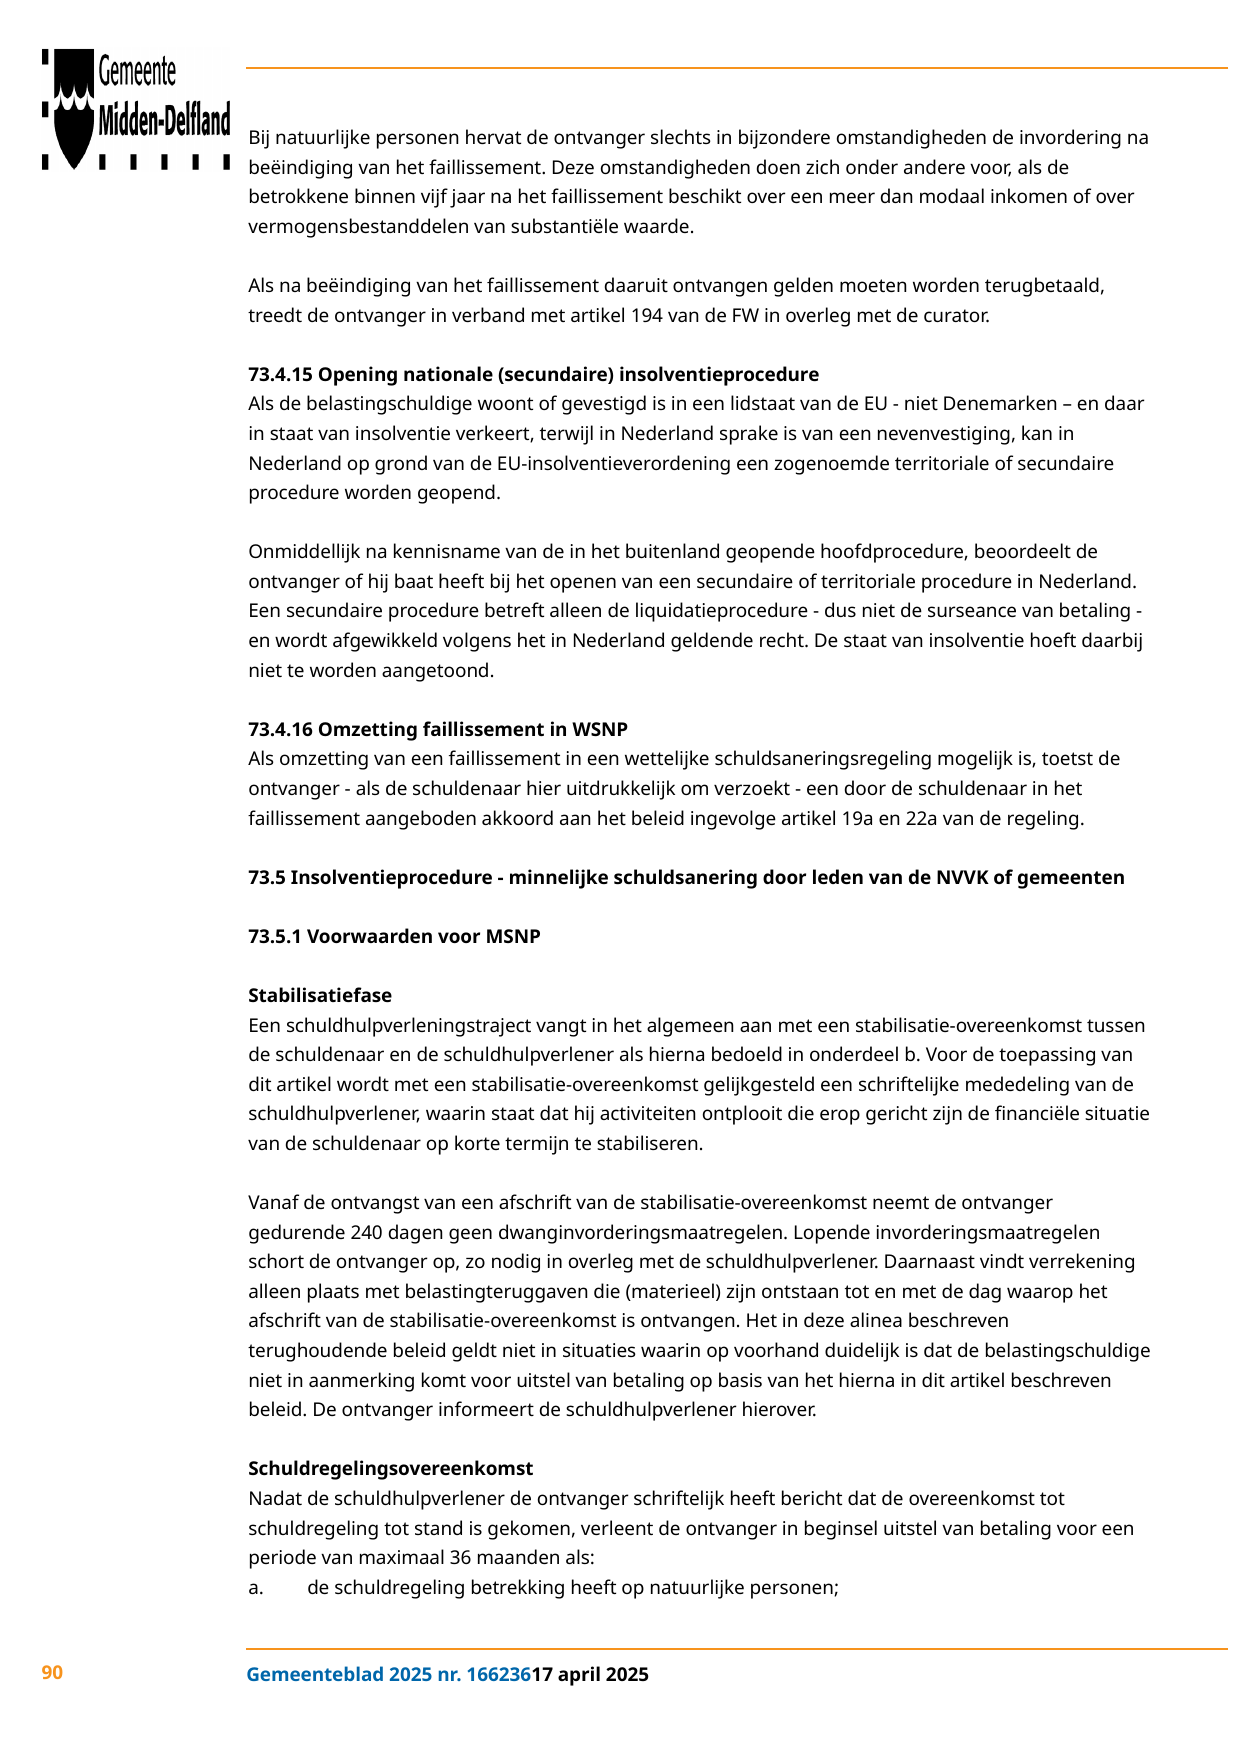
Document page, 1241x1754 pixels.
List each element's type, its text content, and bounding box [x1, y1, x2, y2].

text Onmiddellijk na kennisname van de in het buitenland geopende hoofdprocedure, beoordeelt de ontvanger of hij baat heeft bij het openen van een secundaire of territoriale procedure in Nederland. Een secundaire procedure betreft alleen de liquidatieprocedure - dus niet de surseance van betaling - en wordt afgewikkeld volgens het in Nederland geldende recht. De staat van insolventie hoeft daarbij niet te worden aangetoond. [248, 538, 1152, 683]
list de schuldregeling betrekking heeft op natuurlijke personen; [248, 1574, 1152, 1600]
text Als na beëindiging van het faillissement daaruit ontvangen gelden moeten worden terugbetaald, treedt de ontvanger in verband met artikel 194 van de FW in overleg met de curator. [248, 272, 1152, 328]
text 73.4.15 Opening nationale (secundaire) insolventieprocedure [248, 361, 1152, 387]
text Een schuldhulpverleningstraject vangt in het algemeen aan met een stabilisatie-overeenkomst tussen de schuldenaar en de schuldhulpverlener als hierna bedoeld in onderdeel b. Voor de toepassing van dit artikel wordt met een stabilisatie-overeenkomst gelijkgesteld een schriftelijke mededeling van de schuldhulpverlener, waarin staat dat hij activiteiten ontplooit die erop gericht zijn de financiële situatie van de schuldenaar op korte termijn te stabiliseren. [248, 1012, 1152, 1156]
picture [41, 47, 231, 172]
text Als omzetting van een faillissement in een wettelijke schuldsaneringsregeling mogelijk is, toetst de ontvanger - als de schuldenaar hier uitdrukkelijk om verzoekt - een door de schuldenaar in het faillissement aangeboden akkoord aan het beleid ingevolge artikel 19a en 22a van de regeling. [248, 746, 1152, 831]
text 73.5 Insolventieprocedure - minnelijke schuldsanering door leden van de NVVK of gemeenten [248, 864, 1152, 890]
text Nadat de schuldhulpverlener de ontvanger schriftelijk heeft bericht dat de overeenkomst tot schuldregeling tot stand is gekomen, verleent de ontvanger in beginsel uitstel van betaling voor een periode van maximaal 36 maanden als: [248, 1485, 1152, 1570]
text 73.5.1 Voorwaarden voor MSNP [248, 923, 1152, 949]
text Vanaf de ontvangst van een afschrift van de stabilisatie-overeenkomst neemt de ontvanger gedurende 240 dagen geen dwanginvorderingsmaatregelen. Lopende invorderingsmaatregelen schort de ontvanger op, zo nodig in overleg met de schuldhulpverlener. Daarnaast vindt verrekening alleen plaats met belastingteruggaven die (materieel) zijn ontstaan tot en met de dag waarop het afschrift van de stabilisatie-overeenkomst is ontvangen. Het in deze alinea beschreven terughoudende beleid geldt niet in situaties waarin op voorhand duidelijk is dat de belastingschuldige niet in aanmerking komt voor uitstel van betaling op basis van het hierna in dit artikel beschreven beleid. De ontvanger informeert de schuldhulpverlener hierover. [248, 1189, 1152, 1422]
text 73.4.16 Omzetting faillissement in WSNP [248, 716, 1152, 742]
text Als de belastingschuldige woont of gevestigd is in een lidstaat van de EU - niet Denemarken – en daar in staat van insolventie verkeert, terwijl in Nederland sprake is van een nevenvestiging, kan in Nederland op grond van de EU-insolventieverordening een zogenoemde territoriale of secundaire procedure worden geopend. [248, 391, 1152, 505]
text Stabilisatiefase [248, 982, 1152, 1008]
text Bij natuurlijke personen hervat de ontvanger slechts in bijzondere omstandigheden de invordering na beëindiging van het faillissement. Deze omstandigheden doen zich onder andere voor, als de betrokkene binnen vijf jaar na het faillissement beschikt over een meer dan modaal inkomen of over vermogensbestanddelen van substantiële waarde. [248, 124, 1152, 239]
text Schuldregelingsovereenkomst [248, 1456, 1152, 1481]
